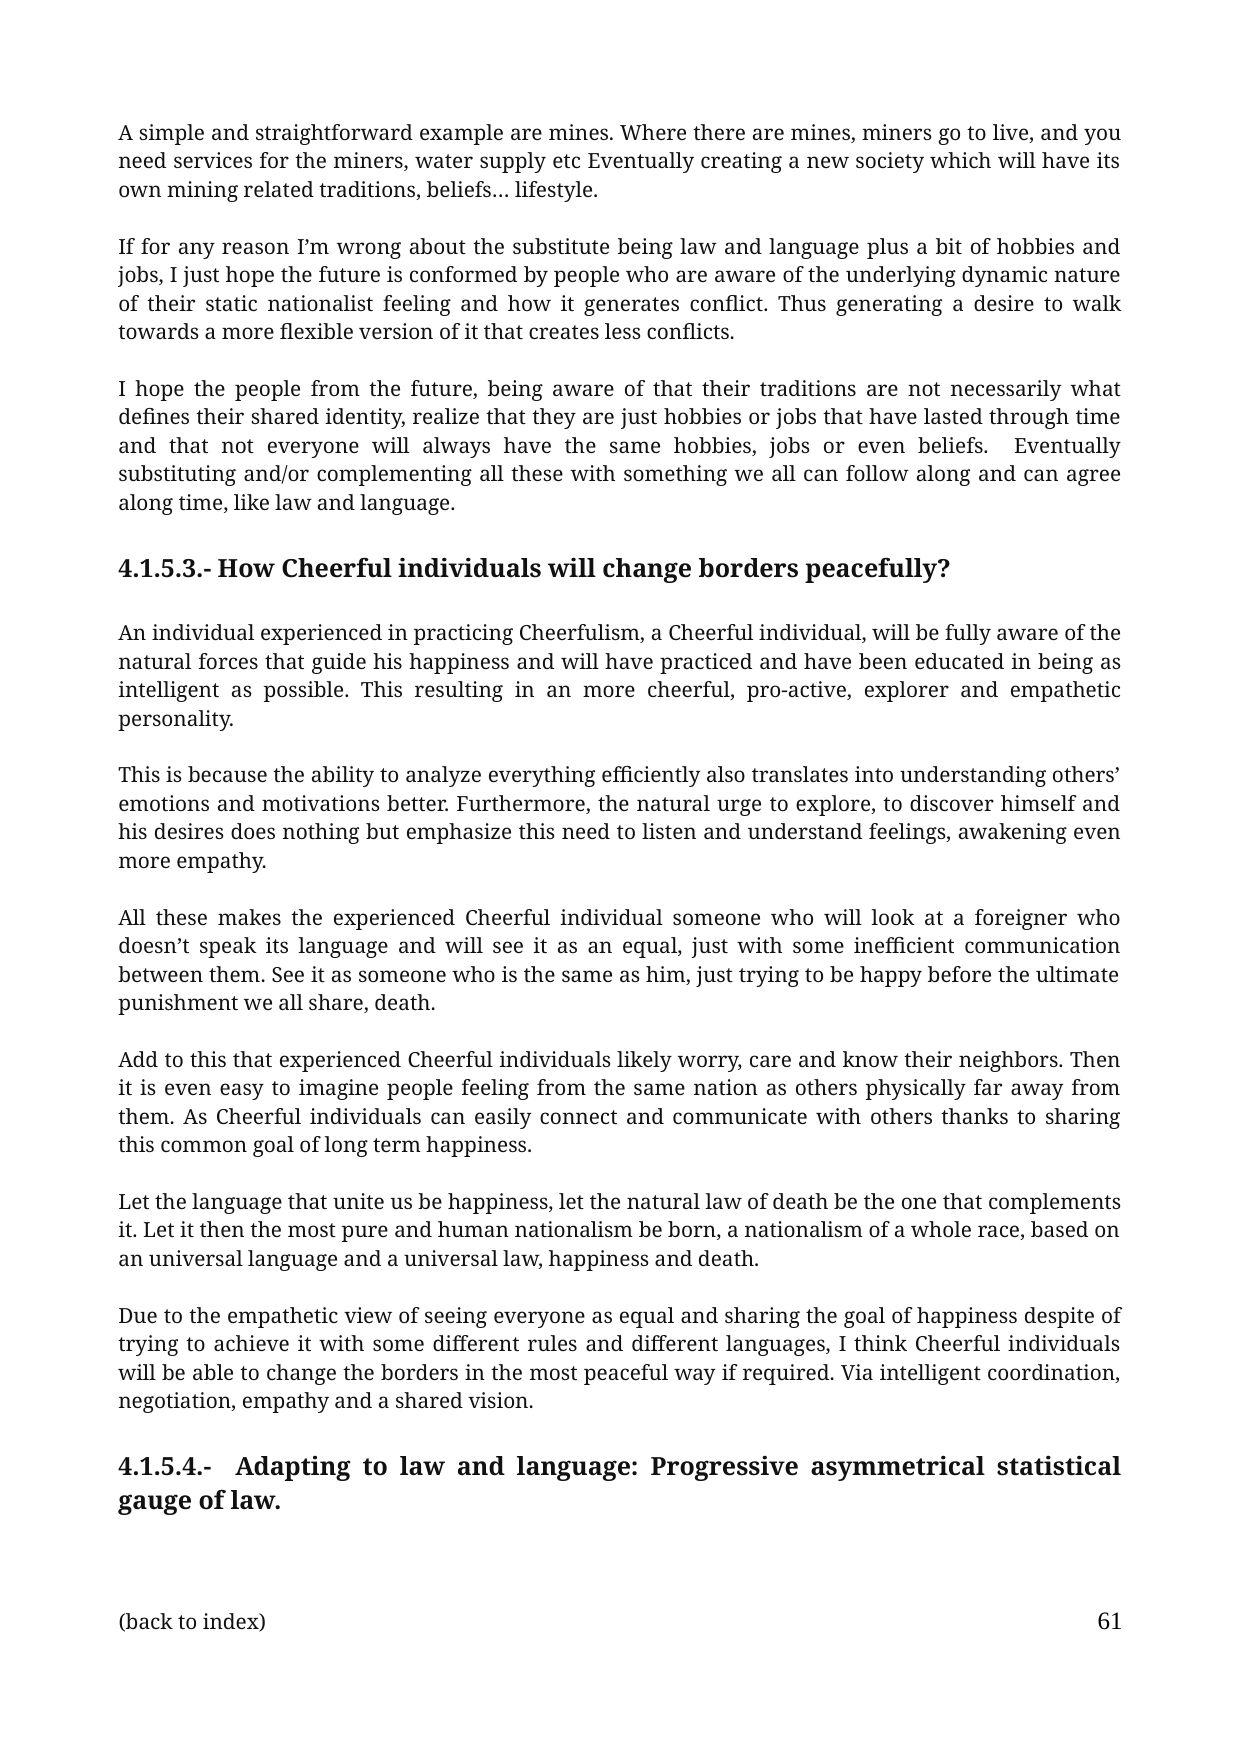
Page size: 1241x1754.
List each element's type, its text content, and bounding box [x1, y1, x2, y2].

text Add to this that experienced Cheerful individuals likely worry, care and know their neighbors. Then it is even easy to imagine people feeling from the same nation as others physically far away from them. As Cheerful individuals can easily connect and communicate with others thanks to sharing this common goal of long term happiness. [118, 1045, 1122, 1159]
text All these makes the experienced Cheerful individual someone who will look at a foreigner who doesn’t speak its language and will see it as an equal, just with some inefficient communication between them. See it as someone who is the same as him, just trying to be happy before the ultimate punishment we all share, death. [118, 903, 1122, 1017]
text Due to the empathetic view of seeing everyone as equal and sharing the goal of happiness despite of trying to achieve it with some different rules and different languages, I think Cheerful individuals will be able to change the borders in the most peaceful way if required. Via intelligent coordination, negotiation, empathy and a shared vision. [118, 1301, 1122, 1415]
text 4.1.5.3.- How Cheerful individuals will change borders peacefully? [118, 550, 1122, 584]
text An individual experienced in practicing Cheerfulism, a Cheerful individual, will be fully aware of the natural forces that guide his happiness and will have practiced and have been educated in being as intelligent as possible. This resulting in an more cheerful, pro-active, explorer and empathetic personality. [118, 618, 1122, 732]
text Let the language that unite us be happiness, let the natural law of death be the one that complements it. Let it then the most pure and human nationalism be born, a nationalism of a whole race, based on an universal language and a universal law, happiness and death. [118, 1187, 1122, 1272]
text This is because the ability to analyze everything efficiently also translates into understanding others’ emotions and motivations better. Furthermore, the natural urge to explore, to discover himself and his desires does nothing but emphasize this need to listen and understand feelings, awakening even more empathy. [118, 761, 1122, 874]
text I hope the people from the future, being aware of that their traditions are not necessarily what defines their shared identity, realize that they are just hobbies or jobs that have lasted through time and that not everyone will always have the same hobbies, jobs or even beliefs. Eventually substituting and/or complementing all these with something we all can follow along and can agree along time, like law and language. [118, 374, 1122, 516]
text A simple and straightforward example are mines. Where there are mines, miners go to live, and you need services for the miners, water supply etc Eventually creating a new society which will have its own mining related traditions, beliefs… lifestyle. [118, 118, 1122, 203]
text 4.1.5.4.- Adapting to law and language: Progressive asymmetrical statistical gauge of law. [118, 1449, 1122, 1517]
text If for any reason I’m wrong about the substitute being law and language plus a bit of hobbies and jobs, I just hope the future is conformed by people who are aware of the underlying dynamic nature of their static nationalist feeling and how it generates conflict. Thus generating a desire to walk towards a more flexible version of it that creates less conflicts. [118, 232, 1122, 346]
